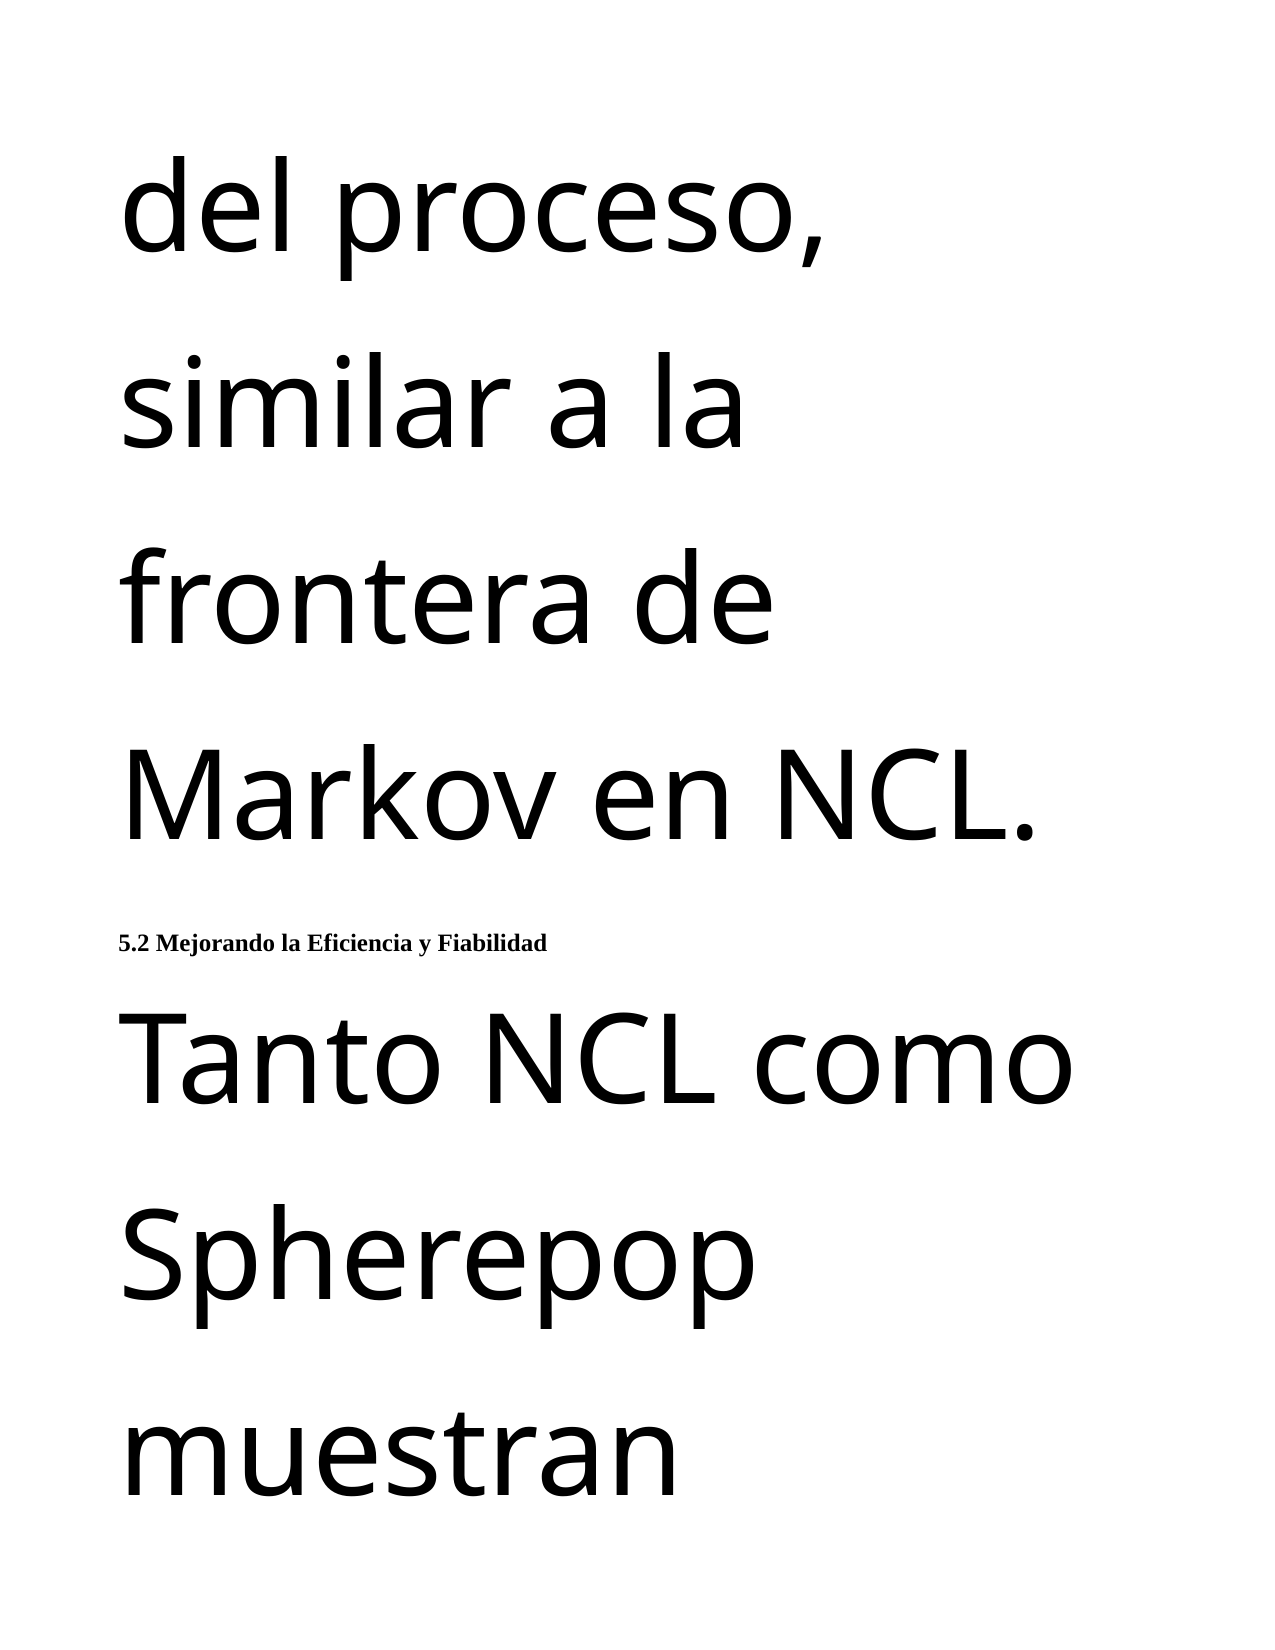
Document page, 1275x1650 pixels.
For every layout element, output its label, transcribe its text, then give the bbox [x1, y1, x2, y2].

subtitle 5.2 Mejorando la Eficiencia y Fiabilidad [118, 928, 1157, 957]
text del proceso, similar a la frontera de Markov en NCL. [118, 118, 1157, 876]
text Tanto NCL como Spherepop muestran [118, 970, 1157, 1532]
